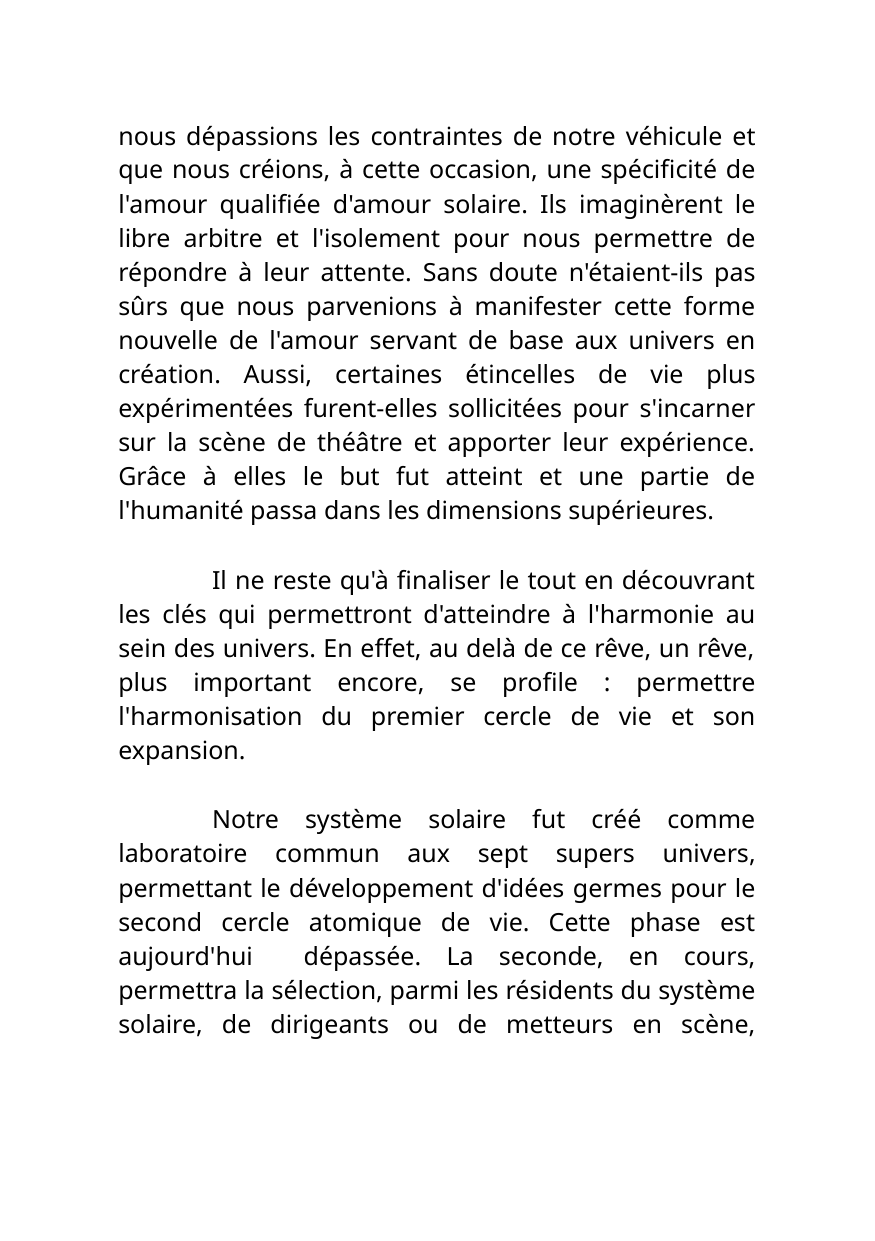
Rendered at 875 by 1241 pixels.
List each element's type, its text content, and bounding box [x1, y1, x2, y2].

text Notre système solaire fut créé comme laboratoire commun aux sept supers univers, permettant le développement d'idées germes pour le second cercle atomique de vie. Cette phase est aujourd'hui dépassée. La seconde, en cours, permettra la sélection, parmi les résidents du système solaire, de dirigeants ou de metteurs en scène, [118, 802, 756, 1041]
text nous dépassions les contraintes de notre véhicule et que nous créions, à cette occasion, une spécificité de l'amour qualifiée d'amour solaire. Ils imaginèrent le libre arbitre et l'isolement pour nous permettre de répondre à leur attente. Sans doute n'étaient-ils pas sûrs que nous parvenions à manifester cette forme nouvelle de l'amour servant de base aux univers en création. Aussi, certaines étincelles de vie plus expérimentées furent-elles sollicitées pour s'incarner sur la scène de théâtre et apporter leur expérience. Grâce à elles le but fut atteint et une partie de l'humanité passa dans les dimensions supérieures. [118, 118, 756, 527]
text Il ne reste qu'à finaliser le tout en découvrant les clés qui permettront d'atteindre à l'harmonie au sein des univers. En effet, au delà de ce rêve, un rêve, plus important encore, se profile : permettre l'harmonisation du premier cercle de vie et son expansion. [118, 562, 756, 767]
